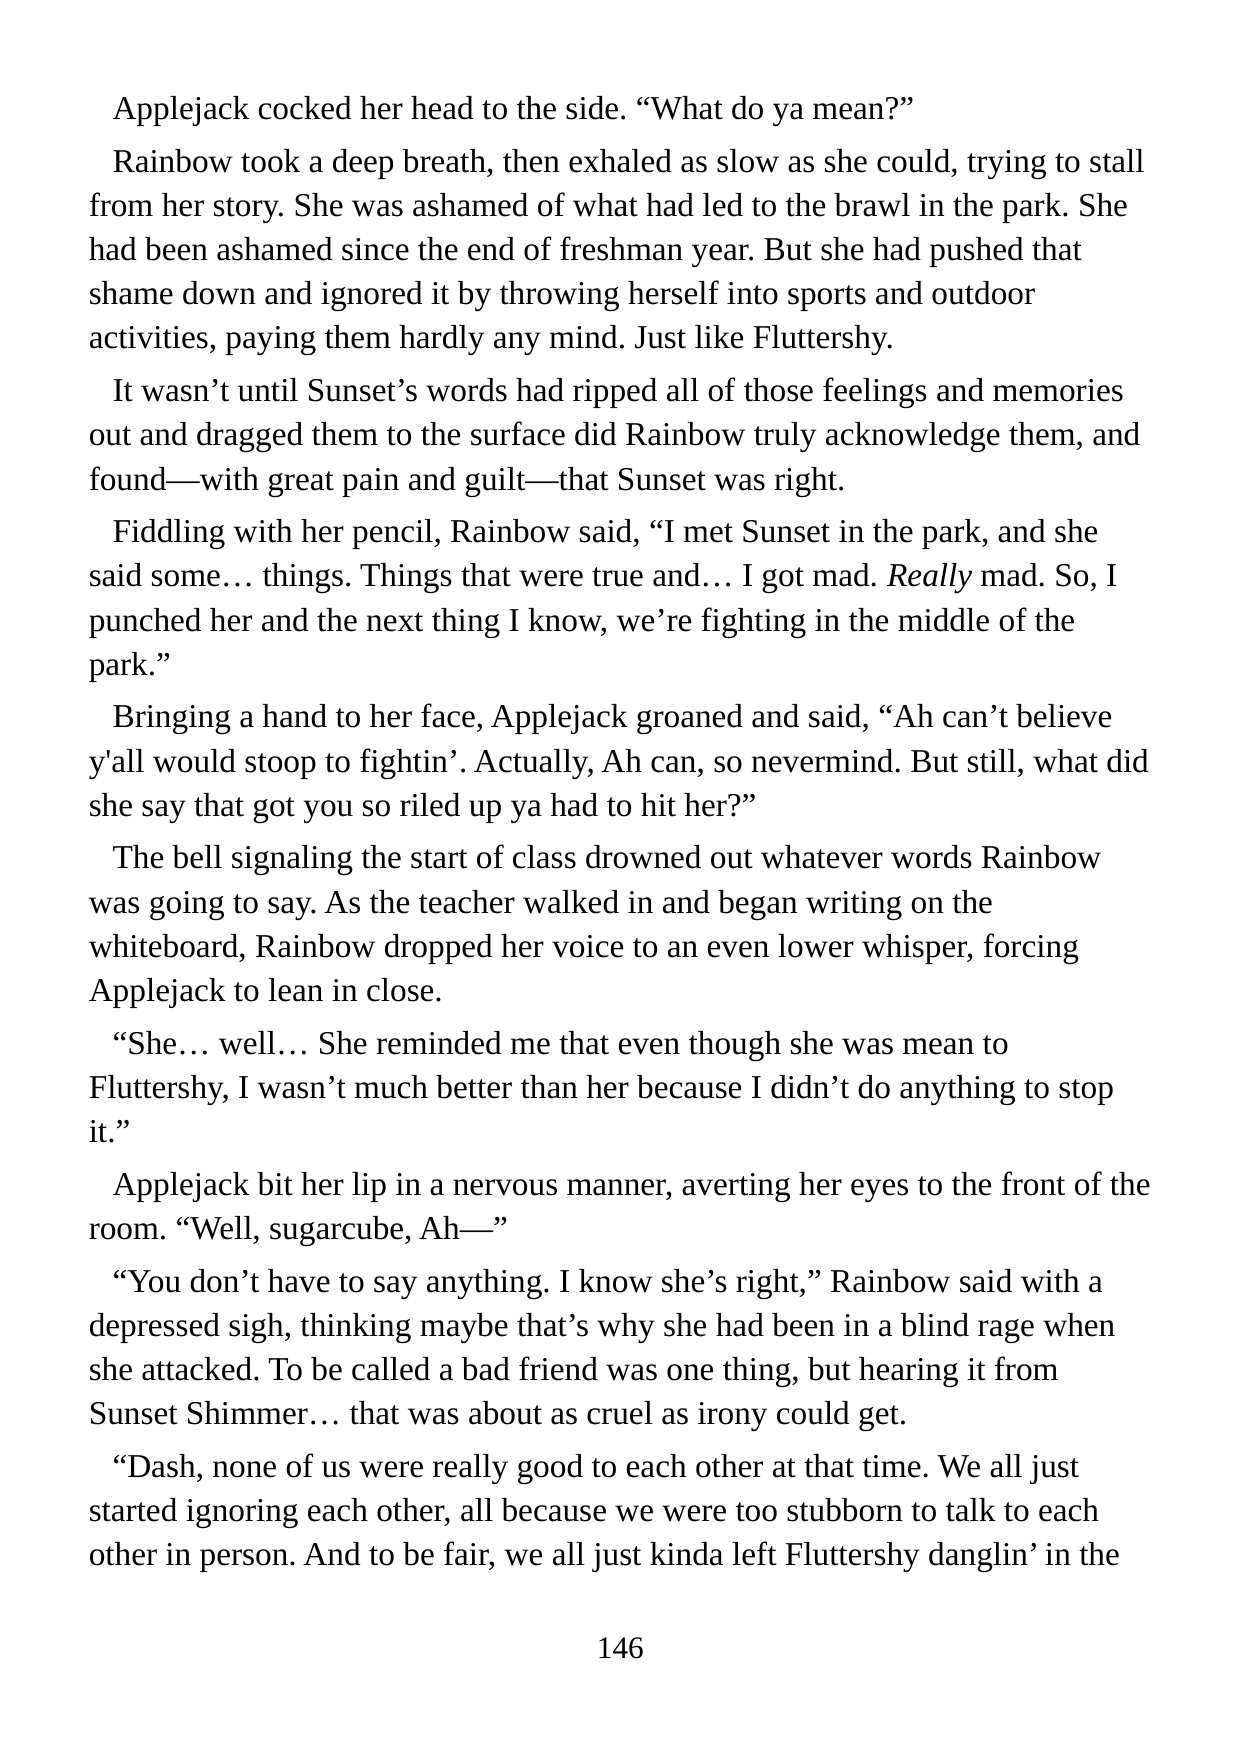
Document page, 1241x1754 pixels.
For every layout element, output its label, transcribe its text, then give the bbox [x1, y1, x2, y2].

text Bringing a hand to her face, Applejack groaned and said, “Ah can’t believe y'all would stoop to fightin’. Actually, Ah can, so nevermind. But still, what did she say that got you so riled up ya had to hit her?” [88, 697, 1152, 823]
text Applejack cocked her head to the side. “What do ya mean?” [88, 88, 1152, 127]
text “She… well… She reminded me that even though she was mean to Fluttershy, I wasn’t much better than her because I didn’t do anything to stop it.” [88, 1023, 1152, 1149]
text Fiddling with her pencil, Rainbow said, “I met Sunset in the park, and she said some… things. Things that were true and… I got mad. Really mad. So, I punched her and the next thing I know, we’re fighting in the middle of the park.” [88, 512, 1152, 682]
text “You don’t have to say anything. I know she’s right,” Rainbow said with a depressed sigh, thinking maybe that’s why she had been in a blind rage when she attacked. To be called a bad friend was one thing, but hearing it from Sunset Shimmer… that was about as cruel as irony could get. [88, 1261, 1152, 1431]
text Applejack bit her lip in a nervous manner, averting her eyes to the front of the room. “Well, sugarcube, Ah—” [88, 1164, 1152, 1246]
text It wasn’t until Sunset’s words had ripped all of those feelings and memories out and dragged them to the surface did Rainbow truly acknowledge them, and found—with great pain and guilt—that Sunset was right. [88, 371, 1152, 497]
text “Dash, none of us were really good to each other at that time. We all just started ignoring each other, all because we were too stubborn to talk to each other in person. And to be fair, we all just kinda left Fluttershy danglin’ in the [88, 1446, 1152, 1572]
text The bell signaling the start of class drowned out whatever words Rainbow was going to say. As the teacher walked in and began writing on the whiteboard, Rainbow dropped her voice to an even lower whisper, forcing Applejack to lean in close. [88, 838, 1152, 1008]
text Rainbow took a deep breath, then exhaled as slow as she could, trying to stall from her story. She was ashamed of what had led to the brawl in the park. She had been ashamed since the end of freshman year. But she had pushed that shame down and ignored it by throwing herself into sports and outdoor activities, paying them hardly any mind. Just like Fluttershy. [88, 141, 1152, 356]
